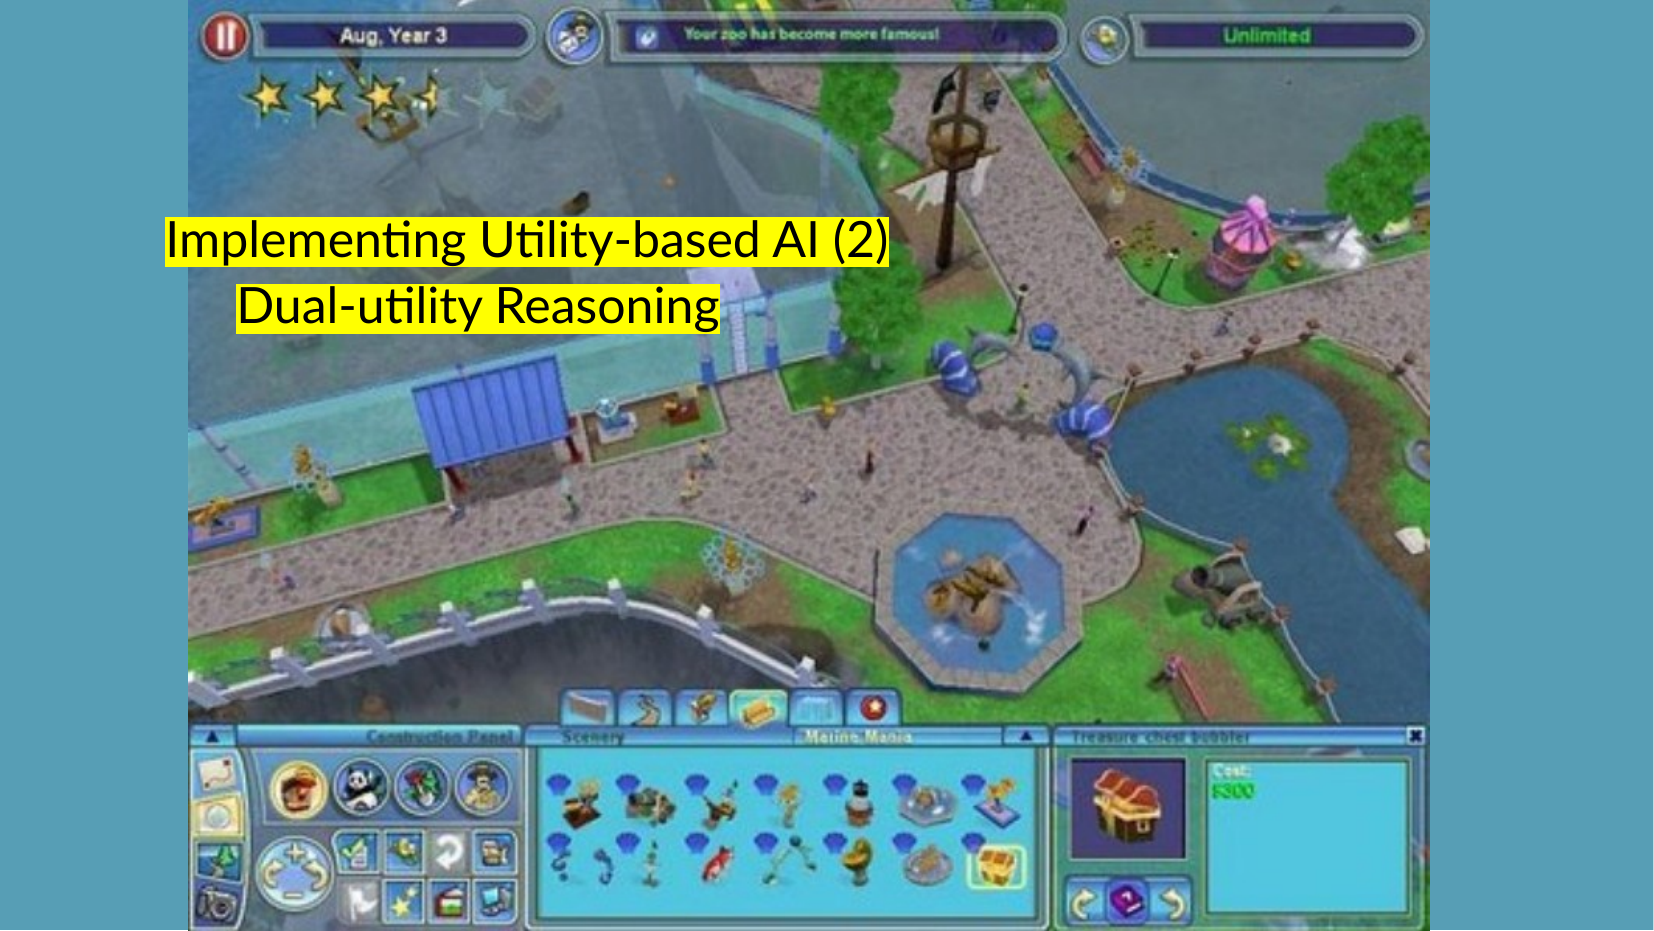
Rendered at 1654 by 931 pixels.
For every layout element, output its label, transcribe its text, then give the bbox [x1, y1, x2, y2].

list Implementing Utility-based AI (2) Dual-utility Reasoning [94, 217, 1583, 839]
picture [188, 0, 1430, 217]
picture [188, 839, 1430, 931]
